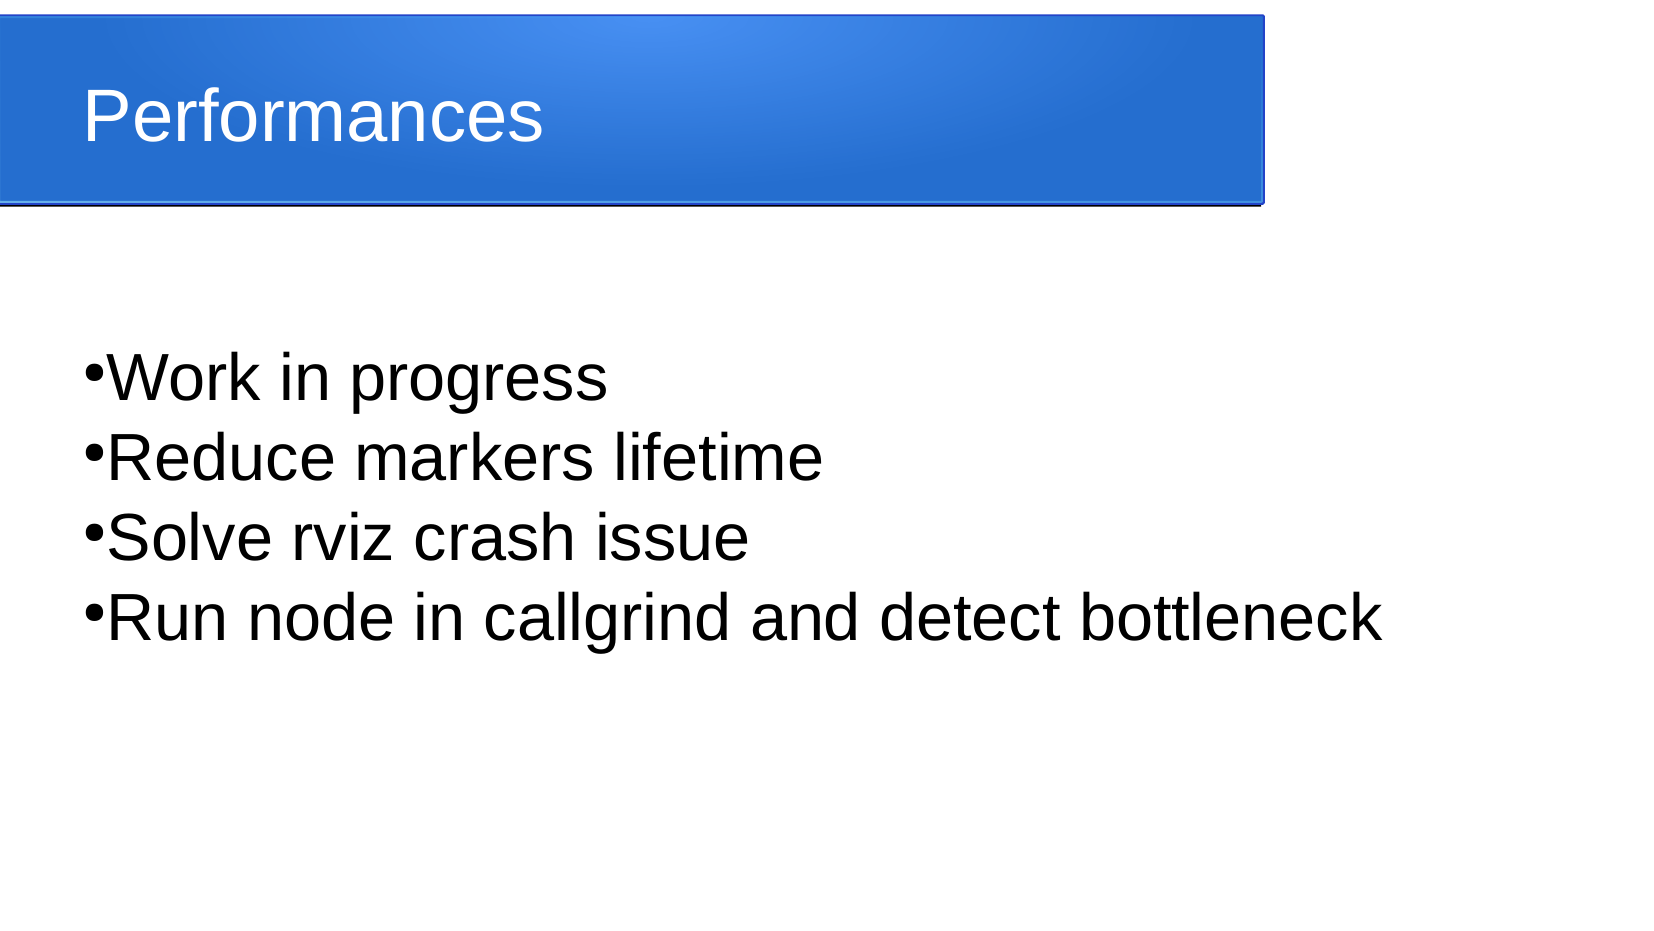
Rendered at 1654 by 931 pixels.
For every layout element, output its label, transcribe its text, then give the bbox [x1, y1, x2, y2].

title Performances [82, 35, 1235, 189]
text_box Work in progress Reduce markers lifetime Solve rviz crash issue Run node in callgrind and detect bottleneck [82, 224, 1571, 764]
